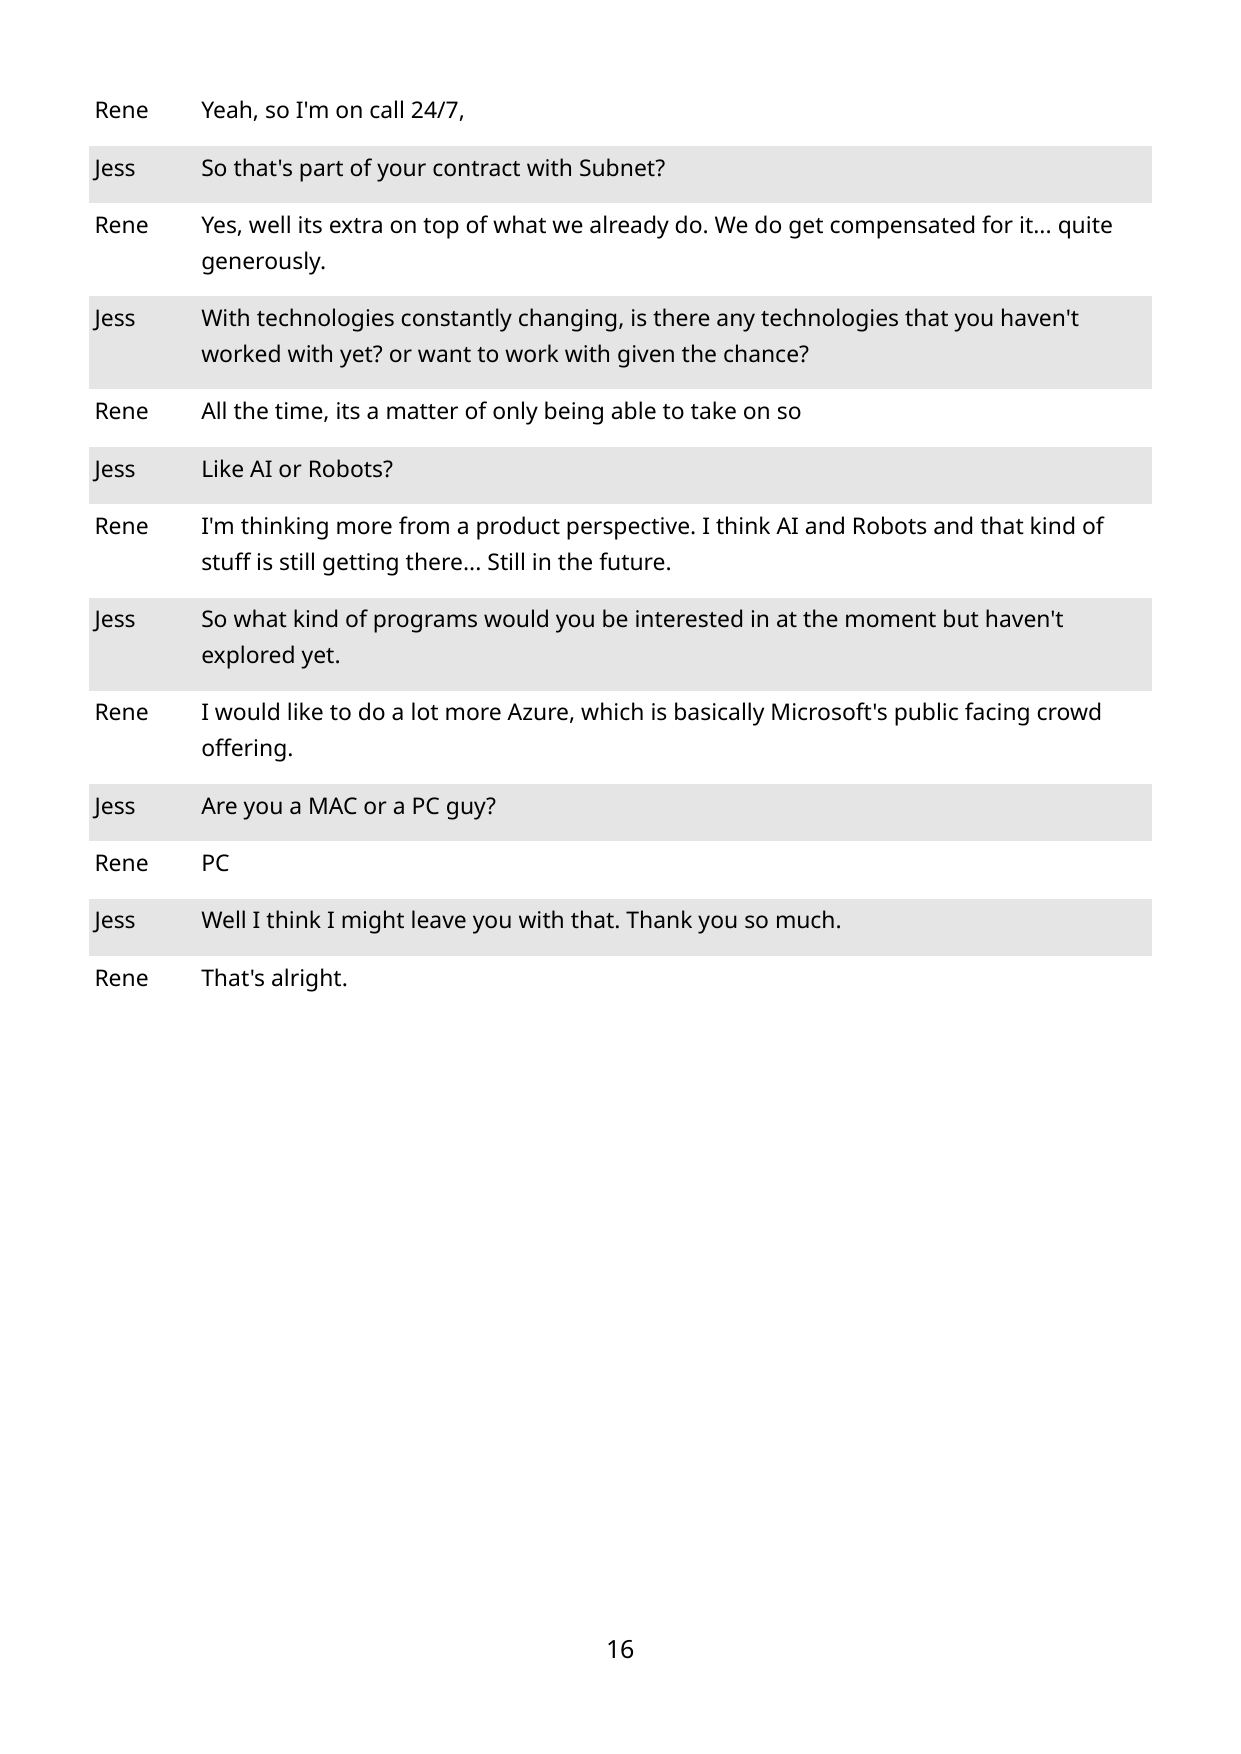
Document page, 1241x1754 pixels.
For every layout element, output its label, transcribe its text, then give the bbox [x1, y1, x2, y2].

table_cell Rene [89, 89, 195, 146]
table_cell Well I think I might leave you with that. Thank you so much. [195, 899, 1152, 956]
table_cell Jess [89, 598, 195, 691]
table_cell I would like to do a lot more Azure, which is basically Microsoft's public facing crowd offering. [195, 691, 1152, 784]
table_cell Rene [89, 203, 195, 296]
table_cell Yeah, so I'm on call 24/7, [195, 89, 1152, 146]
table_cell Jess [89, 784, 195, 841]
table_cell Yes, well its extra on top of what we already do. We do get compensated for it... quite generously. [195, 203, 1152, 296]
table_cell Rene [89, 691, 195, 784]
table_cell I'm thinking more from a product perspective. I think AI and Robots and that kind of stuff is still getting there... Still in the future. [195, 504, 1152, 597]
table_cell Rene [89, 841, 195, 898]
table_cell So what kind of programs would you be interested in at the moment but haven't explored yet. [195, 598, 1152, 691]
table_cell Rene [89, 504, 195, 597]
table_cell Jess [89, 146, 195, 203]
table_cell With technologies constantly changing, is there any technologies that you haven't worked with yet? or want to work with given the chance? [195, 296, 1152, 389]
table_cell Jess [89, 447, 195, 504]
table_cell Jess [89, 899, 195, 956]
table_cell Rene [89, 956, 195, 1013]
table_cell Are you a MAC or a PC guy? [195, 784, 1152, 841]
table_cell That's alright. [195, 956, 1152, 1013]
table_cell Rene [89, 390, 195, 447]
table_cell Jess [89, 296, 195, 389]
table_cell So that's part of your contract with Subnet? [195, 146, 1152, 203]
table_cell PC [195, 841, 1152, 898]
table_cell All the time, its a matter of only being able to take on so [195, 390, 1152, 447]
table_cell Like AI or Robots? [195, 447, 1152, 504]
